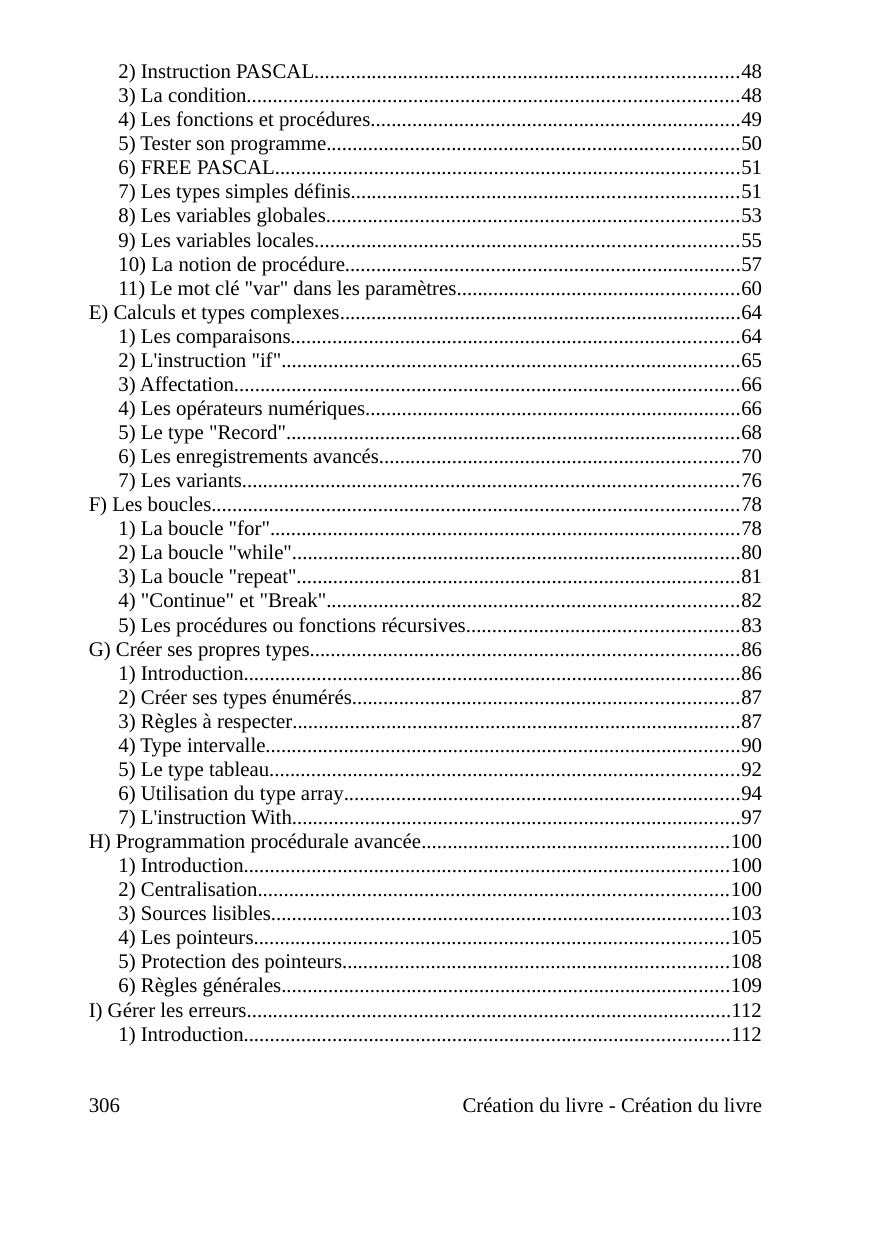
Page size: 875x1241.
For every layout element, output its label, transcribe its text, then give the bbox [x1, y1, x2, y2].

text 7) L'instruction With 97 [118, 805, 762, 829]
text 2) Créer ses types énumérés 87 [118, 685, 762, 709]
text 6) Les enregistrements avancés 70 [118, 444, 762, 468]
text E) Calculs et types complexes 64 [88, 300, 762, 324]
text 3) La condition 48 [118, 83, 762, 107]
text F) Les boucles 78 [88, 492, 762, 516]
text 5) Les procédures ou fonctions récursives 83 [118, 612, 762, 637]
text 4) Les pointeurs 105 [118, 925, 762, 949]
text G) Créer ses propres types 86 [88, 637, 762, 661]
text 5) Le type "Record" 68 [118, 420, 762, 444]
text 2) L'instruction "if" 65 [118, 348, 762, 372]
text 2) Instruction PASCAL 48 [118, 59, 762, 83]
text 1) Introduction 112 [118, 1022, 762, 1046]
text 3) La boucle "repeat" 81 [118, 564, 762, 588]
text 11) Le mot clé "var" dans les paramètres 60 [118, 276, 762, 300]
text 2) Centralisation 100 [118, 877, 762, 901]
text 5) Le type tableau 92 [118, 757, 762, 781]
text 1) La boucle "for" 78 [118, 516, 762, 540]
text 4) Les fonctions et procédures 49 [118, 107, 762, 131]
text 6) FREE PASCAL 51 [118, 155, 762, 179]
text 6) Utilisation du type array 94 [118, 781, 762, 805]
text 4) Les opérateurs numériques 66 [118, 396, 762, 420]
text H) Programmation procédurale avancée 100 [88, 829, 762, 853]
text 5) Protection des pointeurs 108 [118, 949, 762, 973]
text 7) Les variants 76 [118, 468, 762, 492]
text 2) La boucle "while" 80 [118, 540, 762, 564]
text 3) Sources lisibles 103 [118, 901, 762, 925]
text 9) Les variables locales 55 [118, 227, 762, 252]
text 3) Règles à respecter 87 [118, 709, 762, 733]
text 4) Type intervalle 90 [118, 733, 762, 757]
text 4) "Continue" et "Break" 82 [118, 588, 762, 612]
text 3) Affectation 66 [118, 372, 762, 396]
text 7) Les types simples définis 51 [118, 179, 762, 203]
text 5) Tester son programme 50 [118, 131, 762, 155]
text I) Gérer les erreurs 112 [88, 997, 762, 1022]
text 1) Introduction 86 [118, 661, 762, 685]
text 8) Les variables globales 53 [118, 203, 762, 227]
text 10) La notion de procédure 57 [118, 252, 762, 276]
text 1) Les comparaisons 64 [118, 324, 762, 348]
text 1) Introduction 100 [118, 853, 762, 877]
text 6) Règles générales 109 [118, 973, 762, 997]
